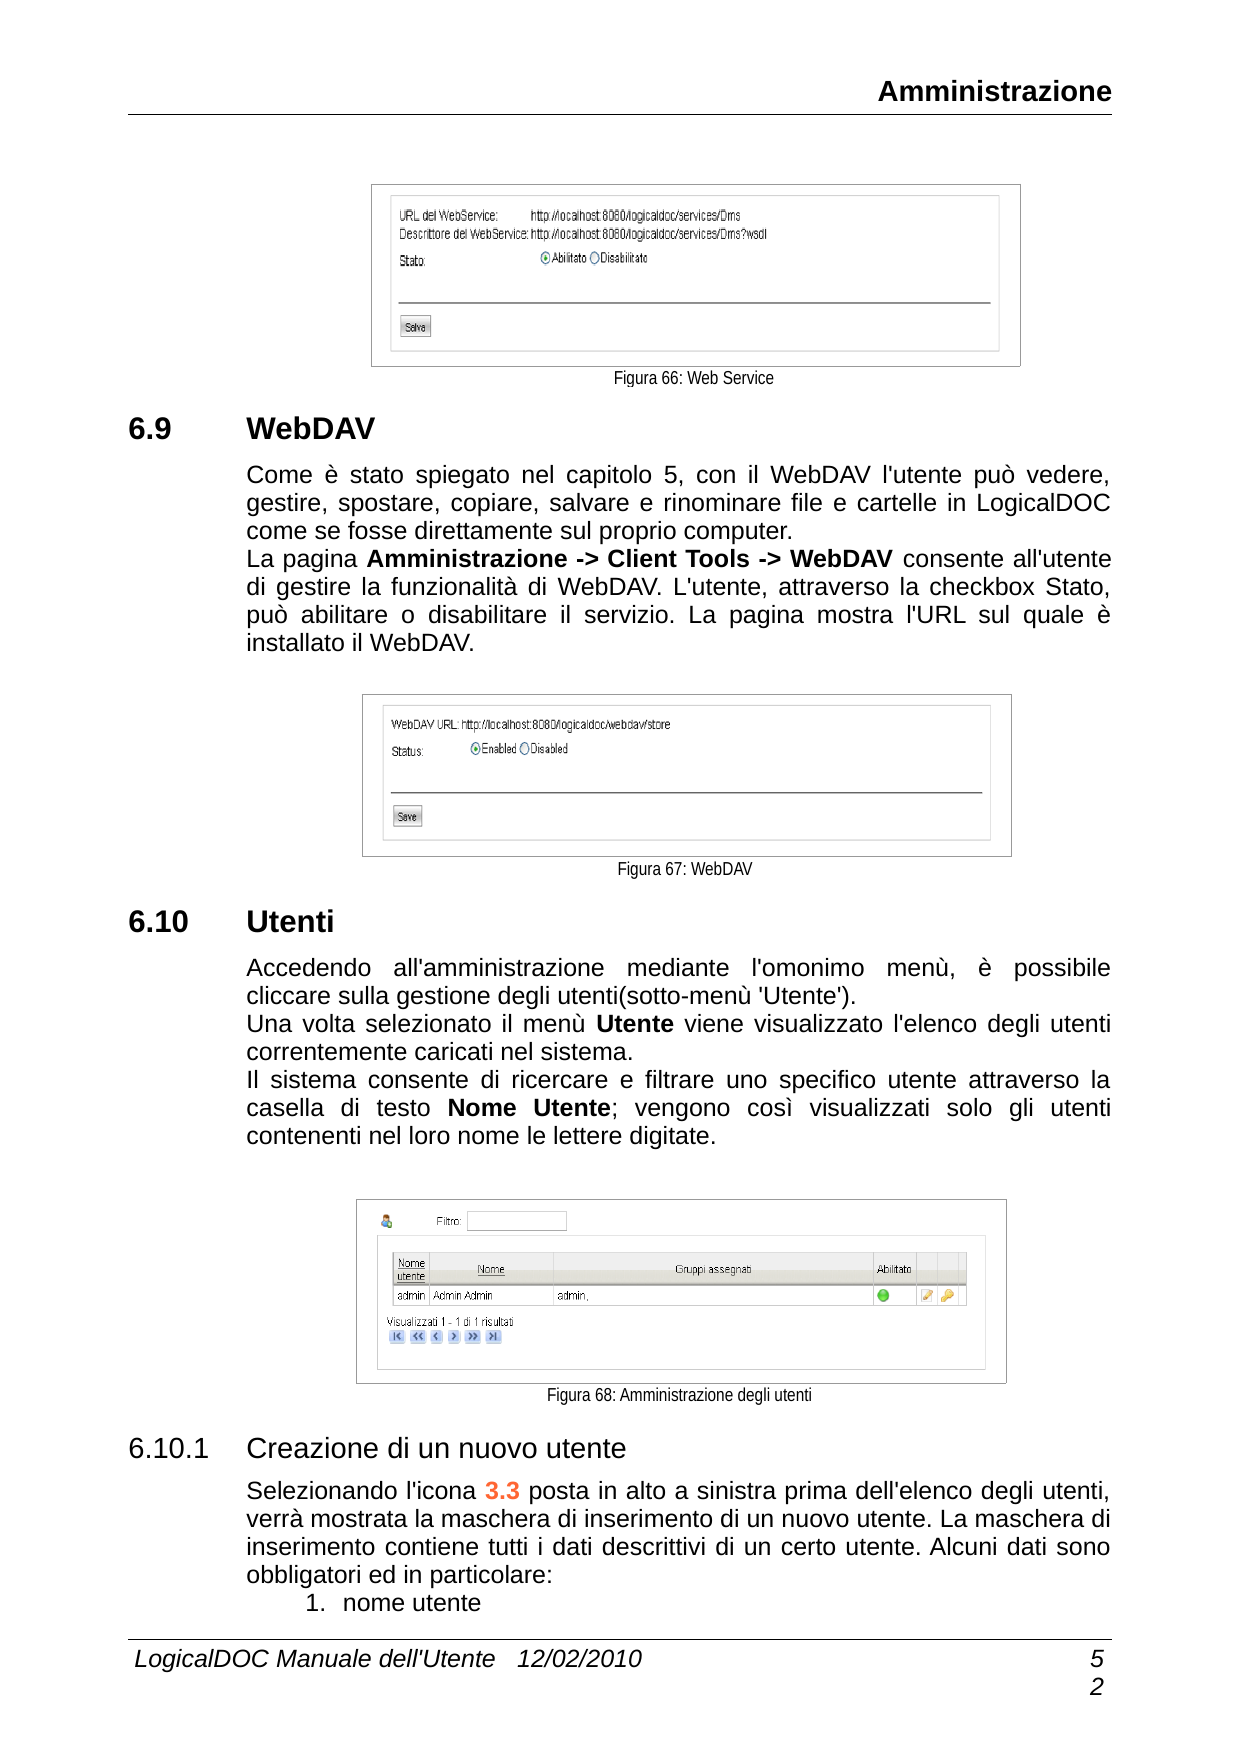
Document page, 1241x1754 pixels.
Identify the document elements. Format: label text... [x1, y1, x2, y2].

text Figura 68: Amministrazione degli utenti [356, 1384, 1003, 1406]
picture [372, 1208, 990, 1374]
text La pagina Amministrazione -> Client Tools -> WebDAV consente all'utente di gestire la funzionalità di WebDAV. L'utente, attraverso la checkbox Stato, può abilitare o disabilitare il servizio. La pagina mostra l'URL sul quale è installato il WebDAV. [246, 545, 1112, 656]
subtitle Creazione di un nuovo utente [128, 1174, 1112, 1464]
text Accedendo all'amministrazione mediante l'omonimo menù, è possibile cliccare sulla gestione degli utenti(sotto-menù 'Utente'). [246, 954, 1112, 1010]
list nome utente [305, 1588, 1112, 1616]
list Figura 66: Web Service [371, 367, 1017, 386]
text Selezionando l'icona 3.3 posta in alto a sinistra prima dell'elenco degli utenti, verrà mostrata la maschera di inserimento di un nuovo utente. La maschera di inserimento contiene tutti i dati descrittivi di un certo utente. Alcuni dati sono obbligatori ed in particolare: [246, 1477, 1112, 1588]
text Una volta selezionato il menù Utente viene visualizzato l'elenco degli utenti correntemente caricati nel sistema. [246, 1010, 1112, 1066]
subtitle WebDAV [128, 150, 1112, 446]
subtitle Utenti [128, 694, 1112, 939]
text Come è stato spiegato nel capitolo 5, con il WebDAV l'utente può vedere, gestire, spostare, copiare, salvare e rinominare file e cartelle in LogicalDOC come se fosse direttamente sul proprio computer. [246, 461, 1112, 545]
text Il sistema consente di ricercare e filtrare uno specifico utente attraverso la casella di testo Nome Utente; vengono così visualizzati solo gli utenti contenenti nel loro nome le lettere digitate. [246, 1066, 1112, 1149]
text Figura 67: WebDAV [362, 857, 1008, 879]
